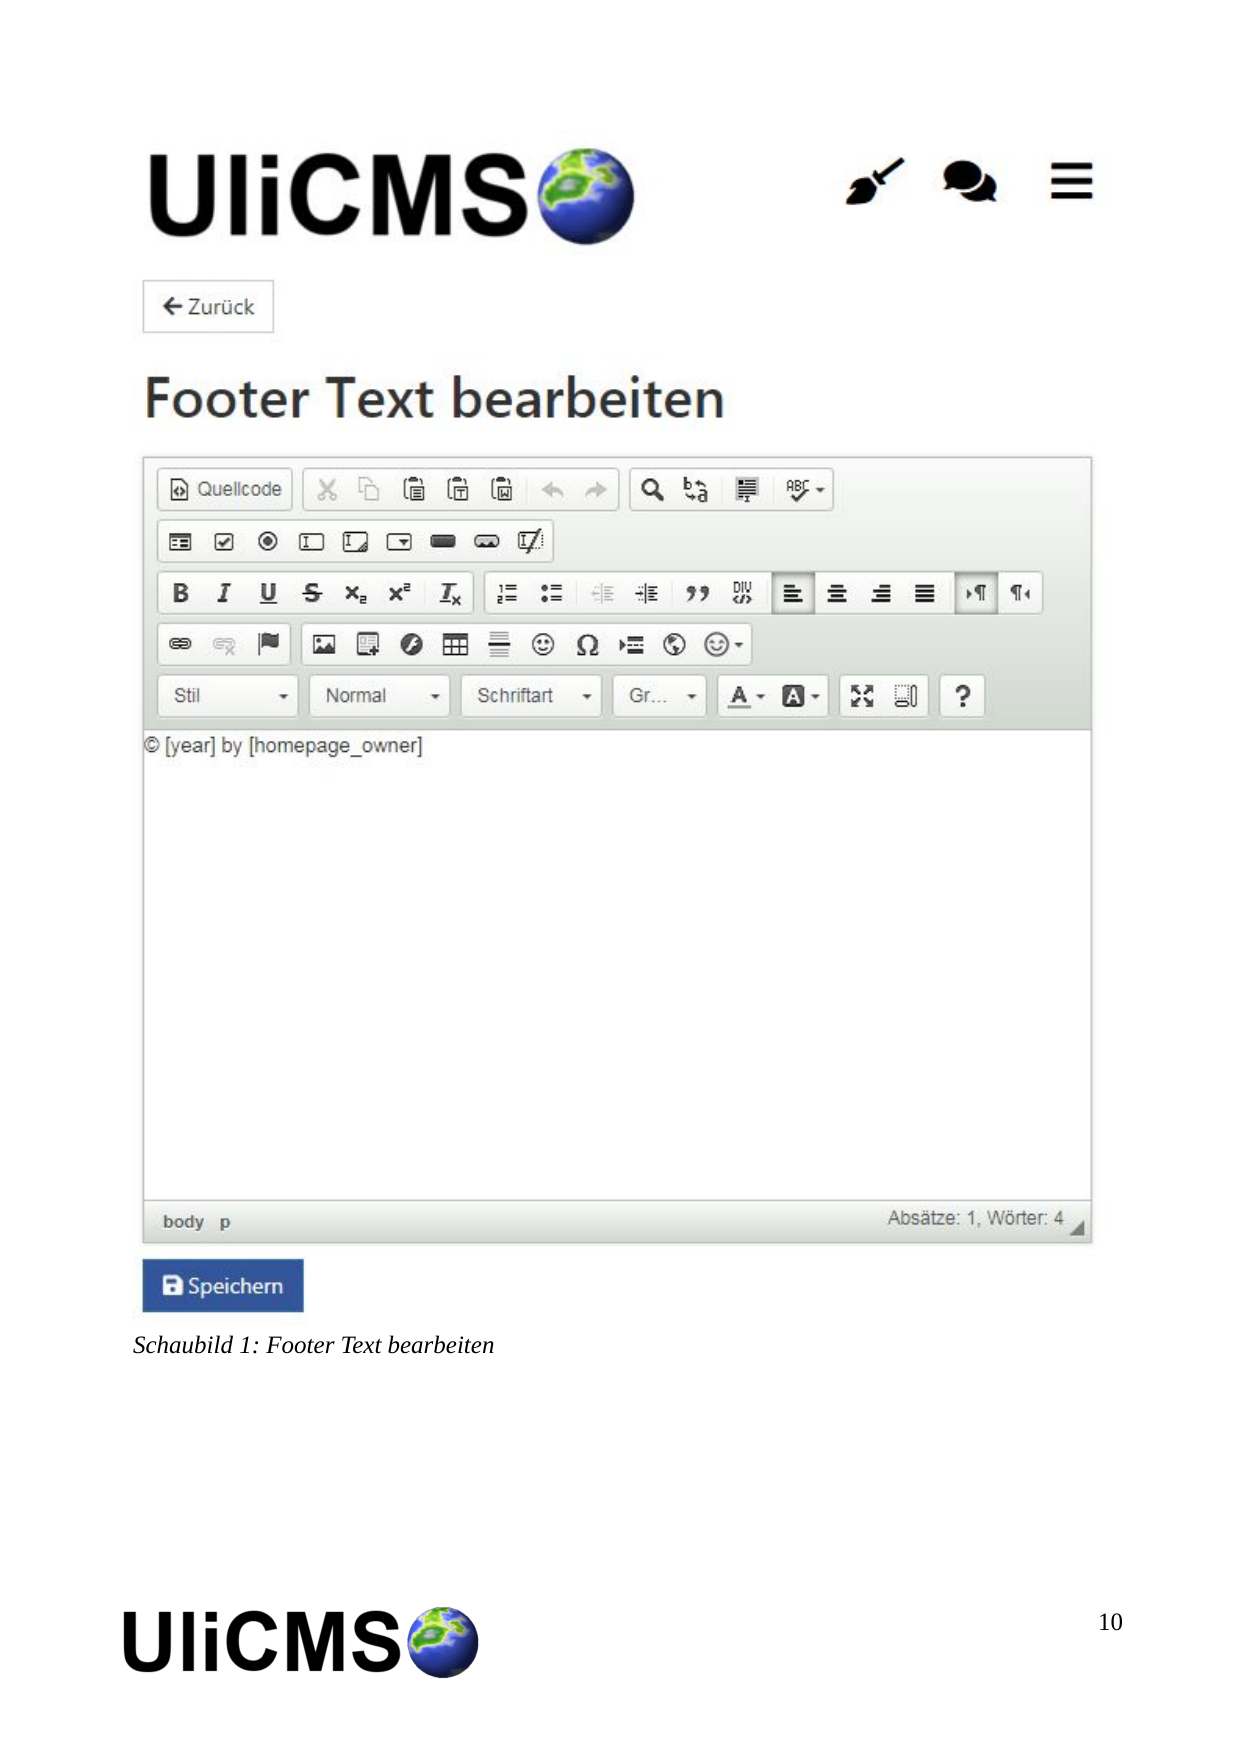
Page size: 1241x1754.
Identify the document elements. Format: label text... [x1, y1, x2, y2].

picture [132, 130, 1108, 1325]
picture [118, 1607, 479, 1681]
text Schaubild 1: Footer Text bearbeiten [133, 1325, 1108, 1358]
